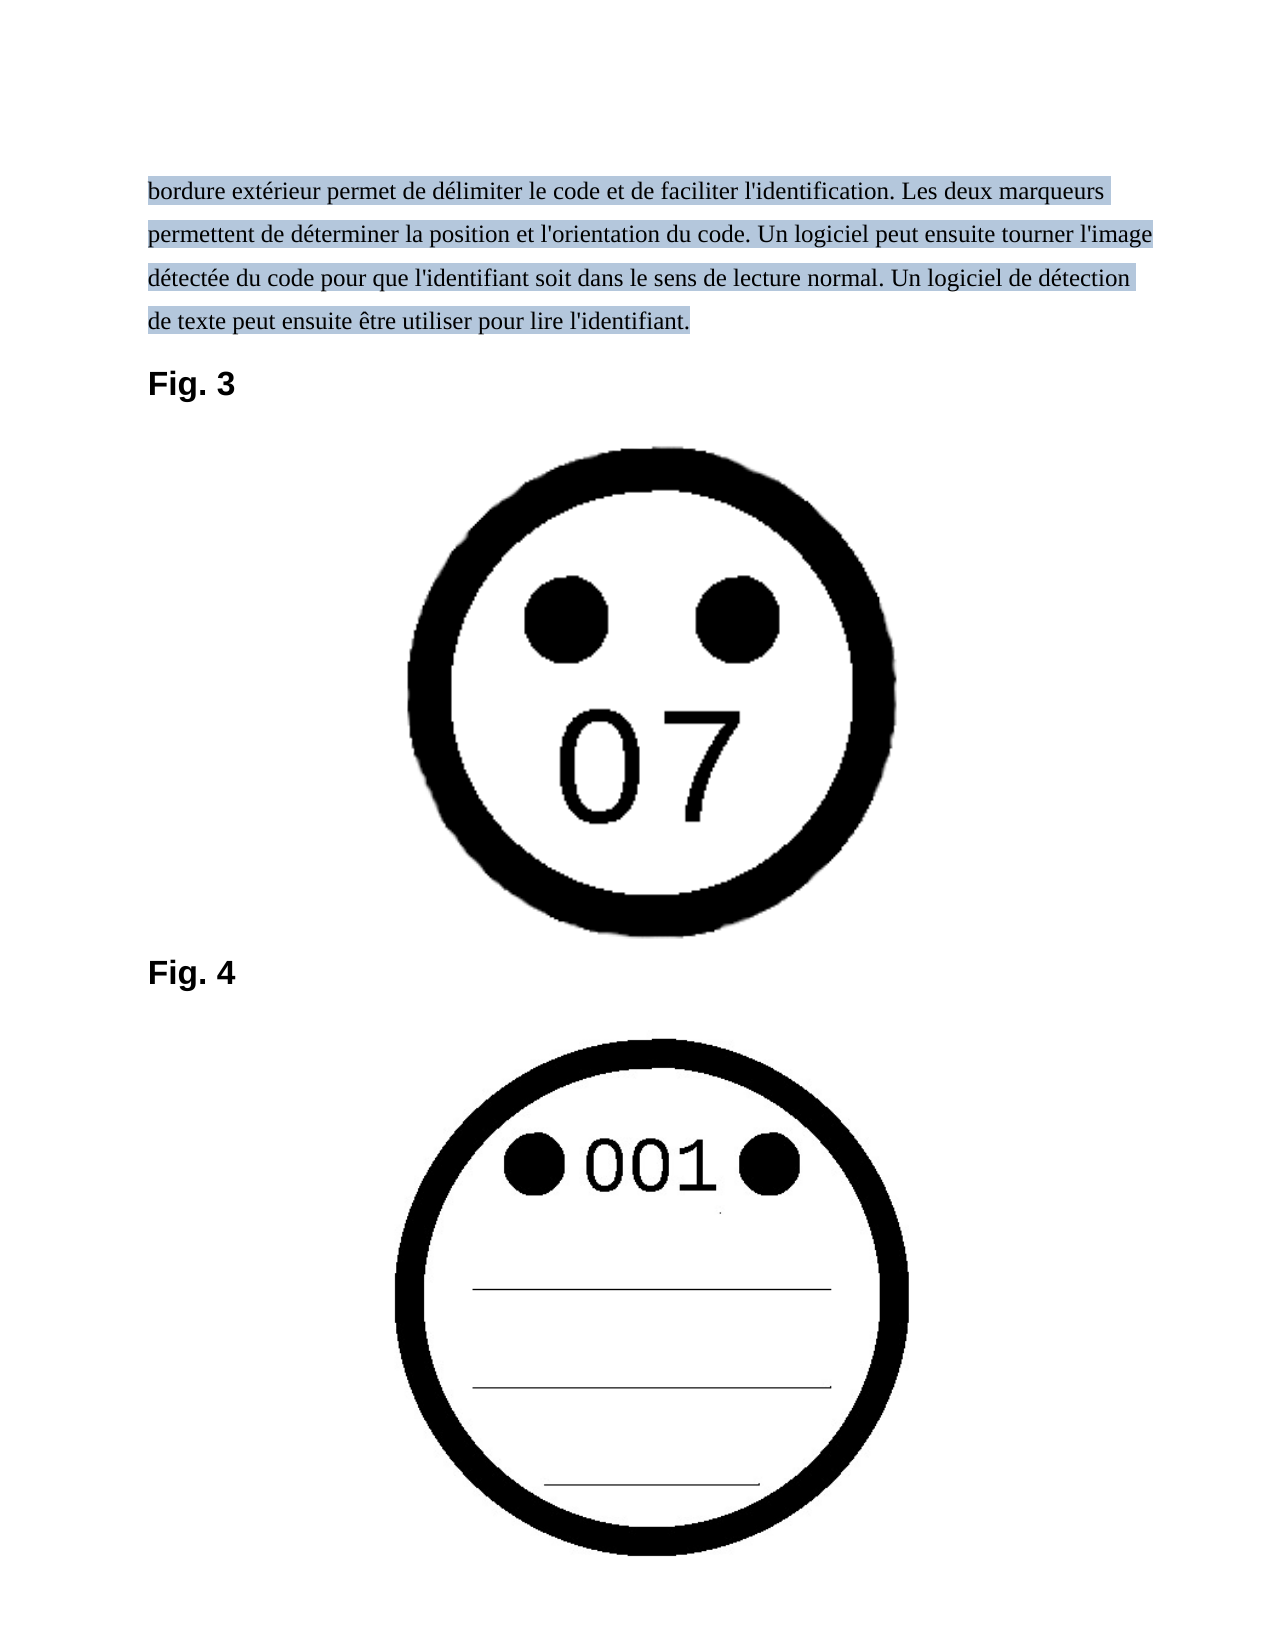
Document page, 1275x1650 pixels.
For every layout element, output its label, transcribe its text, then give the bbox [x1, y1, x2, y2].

text Fig. 3 [148, 363, 1157, 402]
picture [381, 422, 923, 964]
text Fig. 4 [148, 953, 1157, 992]
text bordure extérieur permet de délimiter le code et de faciliter l'identification. Les deux marqueurs permettent de déterminer la position et l'orientation du code. Un logiciel peut ensuite tourner l'image détectée du code pour que l'identifiant soit dans le sens de lecture normal. Un logiciel de détection de texte peut ensuite être utiliser pour lire l'identifiant. [148, 176, 1157, 334]
picture [366, 1012, 938, 1584]
